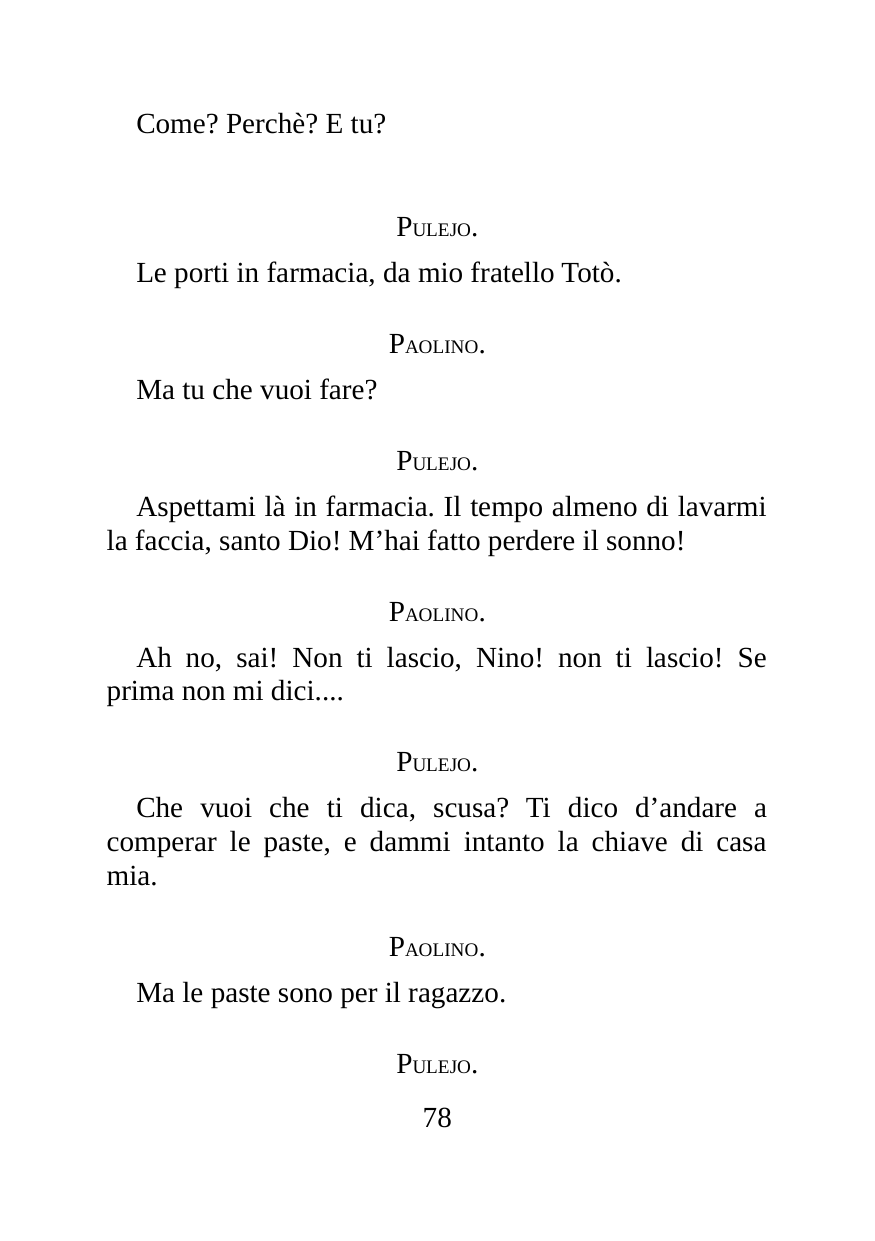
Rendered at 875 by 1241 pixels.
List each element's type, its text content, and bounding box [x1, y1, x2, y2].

text Pulejo. [106, 443, 768, 477]
text Ma le paste sono per il ragazzo. [106, 975, 768, 1008]
text Ah no, sai! Non ti lascio, Nino! non ti lascio! Se prima non mi dici.... [106, 640, 768, 707]
text Come? Perchè? E tu? [106, 106, 768, 140]
text Paolino. [106, 929, 768, 962]
text Pulejo. [106, 1046, 768, 1079]
text Paolino. [106, 594, 768, 627]
text Ma tu che vuoi fare? [106, 372, 768, 406]
text Aspettami là in farmacia. Il tempo almeno di lavarmi la faccia, santo Dio! M’hai fatto perdere il sonno! [106, 489, 768, 556]
text Pulejo. [106, 209, 768, 243]
text Paolino. [106, 326, 768, 360]
text Che vuoi che ti dica, scusa? Ti dico d’andare a comperar le paste, e dammi intanto la chiave di casa mia. [106, 791, 768, 891]
text Pulejo. [106, 744, 768, 778]
text Le porti in farmacia, da mio fratello Totò. [106, 255, 768, 289]
